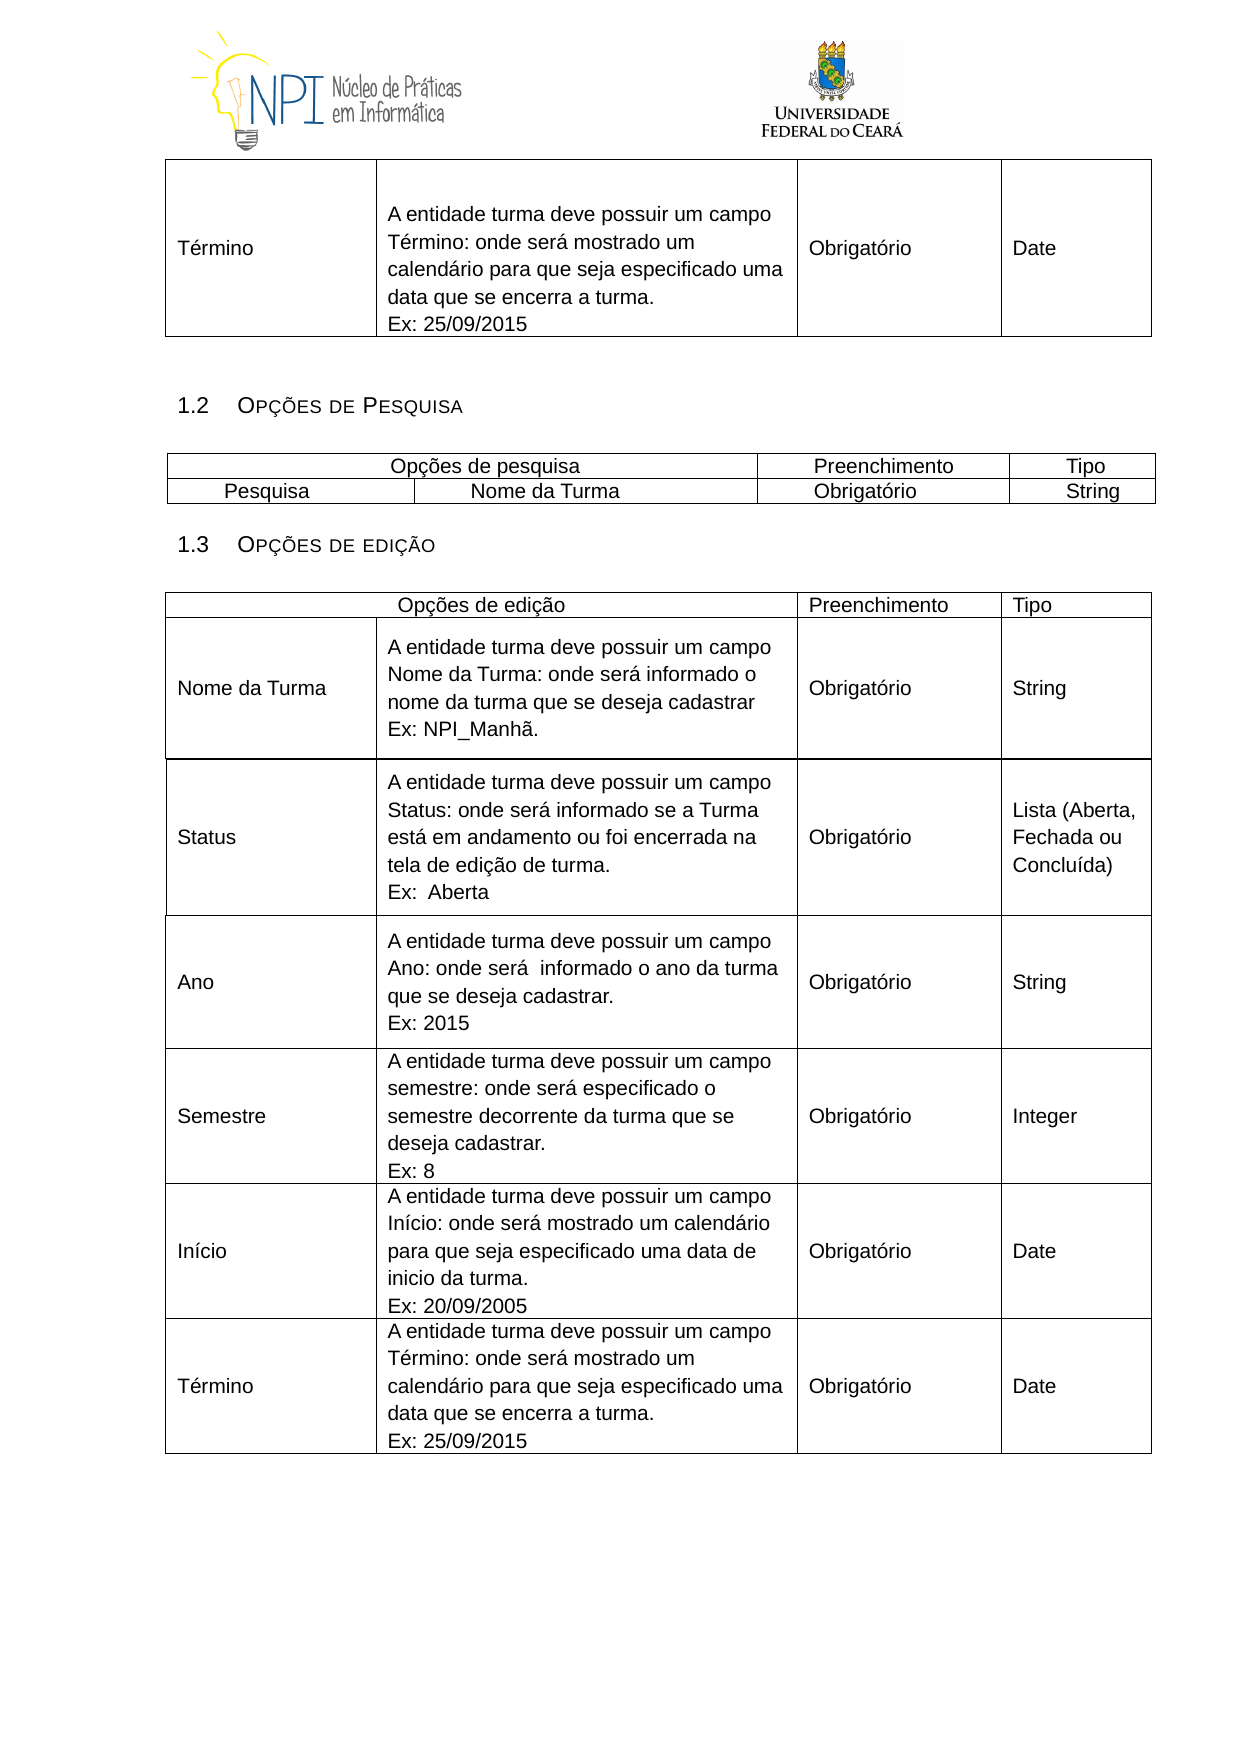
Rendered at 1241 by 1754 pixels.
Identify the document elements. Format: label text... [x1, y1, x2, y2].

table_cell String [1010, 479, 1155, 503]
table_cell String [1002, 618, 1151, 758]
table_cell Ano [166, 916, 376, 1047]
table_cell A entidade turma deve possuir um campo semestre: onde será especificado o semestre decorrente da turma que se deseja cadastrar. Ex: 8 [377, 1049, 797, 1182]
table_cell Obrigatório [798, 1049, 1001, 1182]
list Opções de Pesquisa [177, 392, 1104, 419]
picture [761, 41, 905, 139]
table_cell Pesquisa [168, 479, 414, 503]
table_cell Semestre [166, 1049, 376, 1182]
table_cell Nome da Turma [415, 479, 757, 503]
table_cell Date [1002, 1184, 1151, 1317]
table_header Status [167, 760, 376, 915]
table_header Preenchimento [758, 454, 1009, 478]
table_header Opções de edição [166, 593, 797, 617]
table_cell A entidade turma deve possuir um campo Término: onde será mostrado um calendário para que seja especificado uma data que se encerra a turma. Ex: 25/09/2015 [377, 160, 797, 336]
table_header Opções de pesquisa [168, 454, 757, 478]
table_cell Obrigatório [798, 1319, 1001, 1452]
table_cell Término [166, 1319, 376, 1452]
table_header Obrigatório [798, 760, 1001, 915]
table_cell Obrigatório [758, 479, 1009, 503]
list Opções de edição [177, 531, 1104, 558]
table_header Tipo [1002, 593, 1151, 617]
table_cell Nome da Turma [166, 618, 376, 758]
table_cell String [1002, 916, 1151, 1047]
table_cell A entidade turma deve possuir um campo Término: onde será mostrado um calendário para que seja especificado uma data que se encerra a turma. Ex: 25/09/2015 [377, 1319, 797, 1452]
table_cell Date [1002, 160, 1151, 336]
table_cell Obrigatório [798, 1184, 1001, 1317]
table_cell Obrigatório [798, 618, 1001, 758]
table_cell Date [1002, 1319, 1151, 1452]
table_header Preenchimento [798, 593, 1001, 617]
table_cell A entidade turma deve possuir um campo Ano: onde será informado o ano da turma que se deseja cadastrar. Ex: 2015 [377, 916, 797, 1047]
table_cell Obrigatório [798, 916, 1001, 1047]
table_cell Obrigatório [798, 160, 1001, 336]
table_header Tipo [1010, 454, 1155, 478]
picture [181, 22, 471, 159]
table_cell A entidade turma deve possuir um campo Início: onde será mostrado um calendário para que seja especificado uma data de inicio da turma. Ex: 20/09/2005 [377, 1184, 797, 1317]
table_cell Início [166, 1184, 376, 1317]
table_cell Término [166, 160, 376, 336]
table_header Lista (Aberta, Fechada ou Concluída) [1002, 760, 1151, 915]
table_cell Integer [1002, 1049, 1151, 1182]
table_cell A entidade turma deve possuir um campo Nome da Turma: onde será informado o nome da turma que se deseja cadastrar Ex: NPI_Manhã. [377, 618, 797, 758]
table_header A entidade turma deve possuir um campo Status: onde será informado se a Turma está em andamento ou foi encerrada na tela de edição de turma. Ex: Aberta [377, 760, 797, 915]
